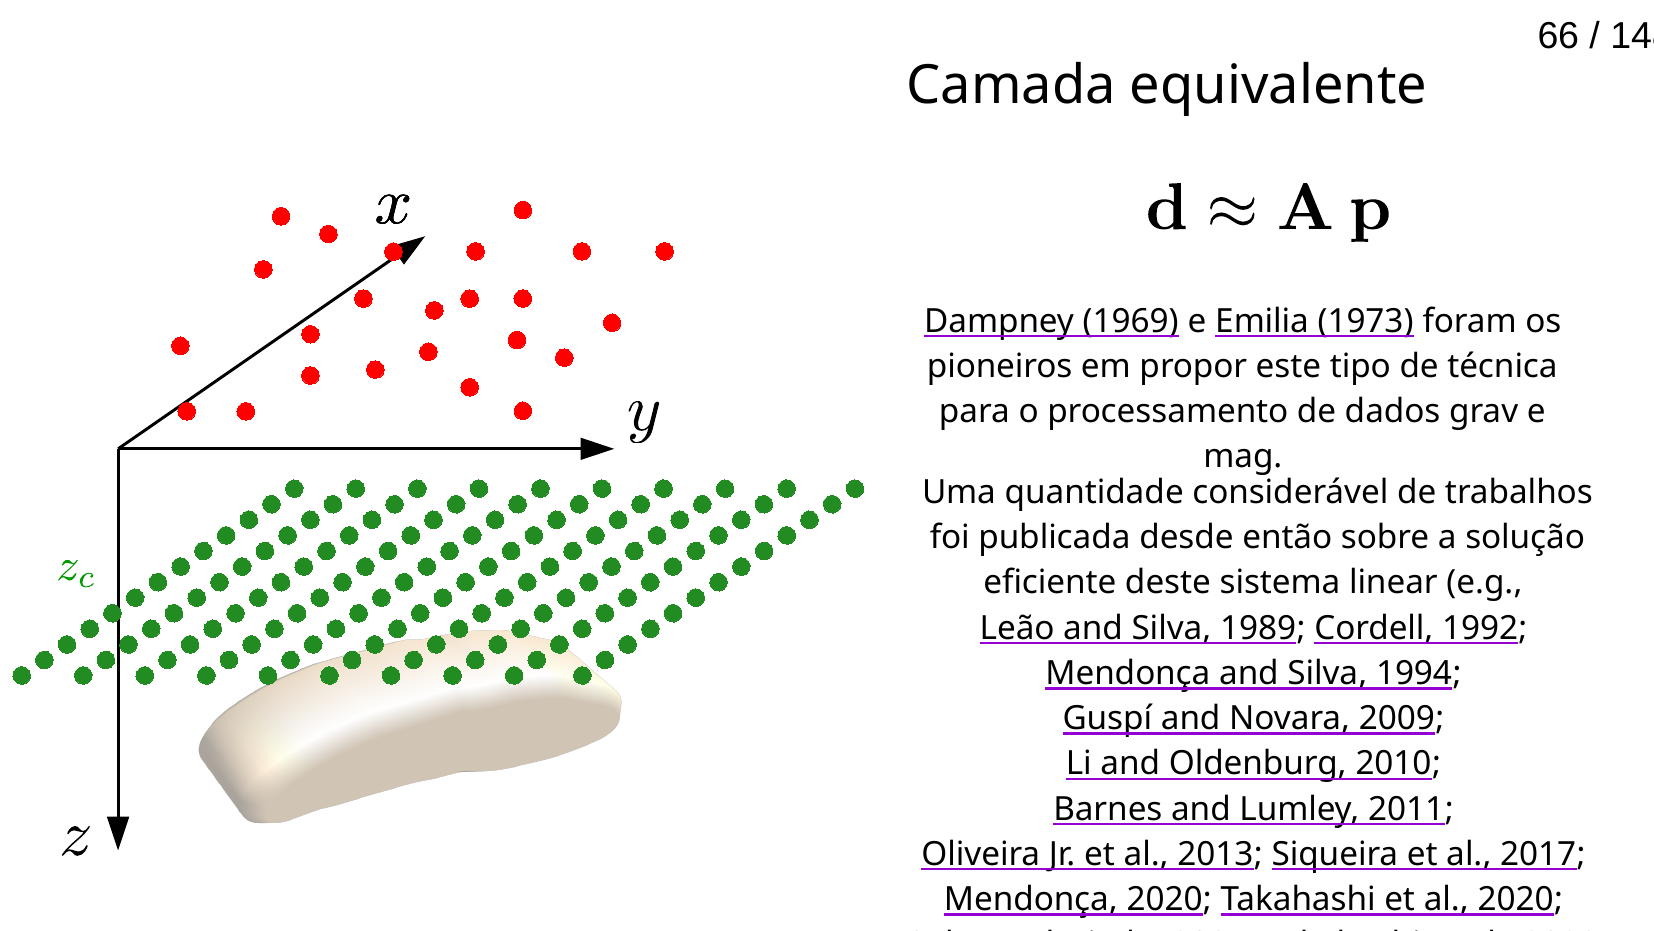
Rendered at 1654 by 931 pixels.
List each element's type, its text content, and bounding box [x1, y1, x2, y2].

text_box [505, 666, 523, 685]
text_box [777, 479, 796, 498]
text_box [648, 526, 666, 545]
text_box [513, 289, 532, 308]
text_box [382, 666, 400, 685]
text_box [319, 225, 338, 243]
text_box [525, 526, 543, 545]
text_box [693, 495, 712, 514]
text_box [440, 542, 459, 560]
text_box [463, 526, 482, 545]
text_box [563, 542, 582, 560]
text_box [385, 495, 404, 514]
text_box [686, 542, 705, 560]
text_box [408, 479, 427, 498]
text_box [470, 479, 488, 498]
text_box [119, 635, 138, 654]
text_box [460, 378, 479, 397]
text_box [80, 619, 99, 638]
text_box [149, 573, 167, 592]
text_box [356, 557, 375, 576]
text_box [165, 604, 183, 623]
text_box [411, 604, 430, 623]
picture [59, 826, 93, 856]
text_box [534, 604, 553, 623]
text_box [217, 526, 235, 545]
text_box [602, 557, 621, 576]
text_box [58, 635, 76, 654]
text_box [294, 557, 313, 576]
text_box [495, 588, 514, 607]
text_box [641, 619, 660, 638]
text_box [395, 573, 413, 592]
text_box [363, 510, 381, 529]
text_box [664, 604, 682, 623]
text_box [456, 573, 475, 592]
text_box [618, 588, 637, 607]
text_box Uma quantidade considerável de trabalhos foi publicada desde então sobre a solução eficiente deste sistema linear (e.g., Leão and Silva, 1989; Cordell, 1992; Mendonça and Silva, 1994; Guspı́ and Novara, 2009; Li and Oldenburg, 2010; Barnes and Lumley, 2011; Oliveira Jr. et al., 2013; Siqueira et al., 2017; Mendonça, 2020; Takahashi et al., 2020; Soler and Uieda, 2021; Takahashi et al., 2022) [885, 460, 1630, 877]
text_box [595, 604, 614, 623]
text_box [404, 651, 423, 669]
text_box Camada equivalente [891, 37, 1616, 113]
text_box [259, 666, 277, 685]
text_box [158, 651, 177, 669]
text_box [354, 289, 373, 308]
text_box [135, 666, 154, 685]
text_box [265, 619, 284, 638]
text_box [732, 510, 751, 529]
text_box [249, 588, 268, 607]
text_box [518, 573, 537, 592]
text_box [488, 635, 507, 654]
text_box [346, 479, 365, 498]
text_box [197, 666, 216, 685]
text_box [417, 557, 436, 576]
text_box [203, 619, 222, 638]
text_box [434, 588, 452, 607]
text_box [340, 526, 359, 545]
text_box [236, 402, 255, 421]
text_box [181, 635, 199, 654]
text_box [631, 495, 650, 514]
text_box [447, 495, 466, 514]
text_box [547, 510, 566, 529]
text_box [324, 495, 342, 514]
text_box [755, 495, 773, 514]
text_box [716, 479, 734, 498]
text_box [327, 619, 345, 638]
text_box [443, 666, 462, 685]
text_box [466, 242, 485, 261]
text_box [514, 401, 532, 420]
text_box [472, 604, 491, 623]
text_box [609, 510, 627, 529]
text_box [288, 604, 306, 623]
picture [56, 560, 95, 588]
text_box [625, 542, 644, 560]
text_box [177, 402, 196, 421]
text_box [686, 588, 705, 607]
text_box [670, 510, 689, 529]
text_box [194, 542, 213, 560]
text_box [372, 588, 391, 607]
text_box [171, 336, 190, 355]
text_box [846, 479, 864, 498]
text_box [187, 588, 206, 607]
text_box [320, 666, 339, 685]
text_box [541, 557, 559, 576]
text_box [479, 557, 498, 576]
text_box [366, 360, 385, 379]
text_box [593, 479, 611, 498]
text_box [220, 651, 238, 669]
text_box [641, 573, 660, 592]
text_box [573, 242, 591, 261]
text_box [555, 348, 574, 367]
text_box [317, 542, 336, 560]
text_box [333, 573, 352, 592]
text_box [278, 526, 297, 545]
text_box <number> / 148 [1414, 0, 1654, 71]
text_box [603, 313, 621, 332]
text_box [570, 495, 589, 514]
text_box [531, 479, 550, 498]
text_box [281, 651, 300, 669]
text_box [262, 495, 281, 514]
picture [1145, 183, 1392, 242]
text_box [210, 573, 229, 592]
text_box [272, 207, 290, 226]
text_box [272, 573, 290, 592]
text_box [388, 619, 407, 638]
text_box [379, 542, 397, 560]
text_box [508, 495, 527, 514]
text_box [424, 510, 443, 529]
text_box [655, 242, 674, 261]
text_box [226, 604, 245, 623]
text_box [12, 666, 31, 685]
text_box [401, 526, 420, 545]
text_box [242, 635, 261, 654]
text_box [254, 260, 273, 279]
text_box [304, 635, 323, 654]
text_box [618, 635, 637, 654]
text_box [755, 542, 773, 560]
text_box [550, 635, 569, 654]
text_box [240, 510, 258, 529]
text_box [171, 557, 190, 576]
text_box [365, 635, 384, 654]
text_box [35, 651, 54, 669]
text_box [511, 619, 530, 638]
text_box [103, 604, 122, 623]
text_box [450, 619, 468, 638]
text_box [349, 604, 368, 623]
text_box [664, 557, 682, 576]
text_box [301, 366, 320, 385]
text_box [777, 526, 796, 545]
text_box [527, 651, 546, 669]
text_box [502, 542, 520, 560]
text_box [427, 635, 446, 654]
text_box Dampney (1969) e Emilia (1973) foram os pioneiros em propor este tipo de técnica para o processamento de dados grav e mag. [909, 289, 1619, 414]
text_box [142, 619, 161, 638]
text_box [343, 651, 361, 669]
text_box [425, 301, 444, 320]
text_box [460, 289, 479, 308]
text_box [654, 479, 673, 498]
text_box [586, 526, 605, 545]
text_box [97, 651, 115, 669]
text_box [732, 557, 751, 576]
text_box [126, 588, 145, 607]
text_box [573, 666, 592, 685]
text_box [579, 573, 598, 592]
picture [626, 401, 662, 443]
text_box [486, 510, 504, 529]
text_box [800, 510, 819, 529]
text_box [74, 666, 93, 685]
text_box [310, 588, 329, 607]
text_box [709, 526, 728, 545]
text_box [508, 331, 526, 349]
text_box [596, 651, 614, 669]
text_box [466, 651, 485, 669]
text_box [709, 573, 728, 592]
text_box [419, 342, 438, 361]
text_box [301, 325, 320, 344]
text_box [514, 201, 532, 219]
text_box [301, 510, 320, 529]
picture [374, 194, 413, 224]
text_box [233, 557, 252, 576]
text_box [573, 619, 592, 638]
text_box [823, 495, 842, 514]
text_box [256, 542, 274, 560]
text_box [285, 479, 304, 498]
text_box [384, 242, 403, 261]
text_box [557, 588, 575, 607]
